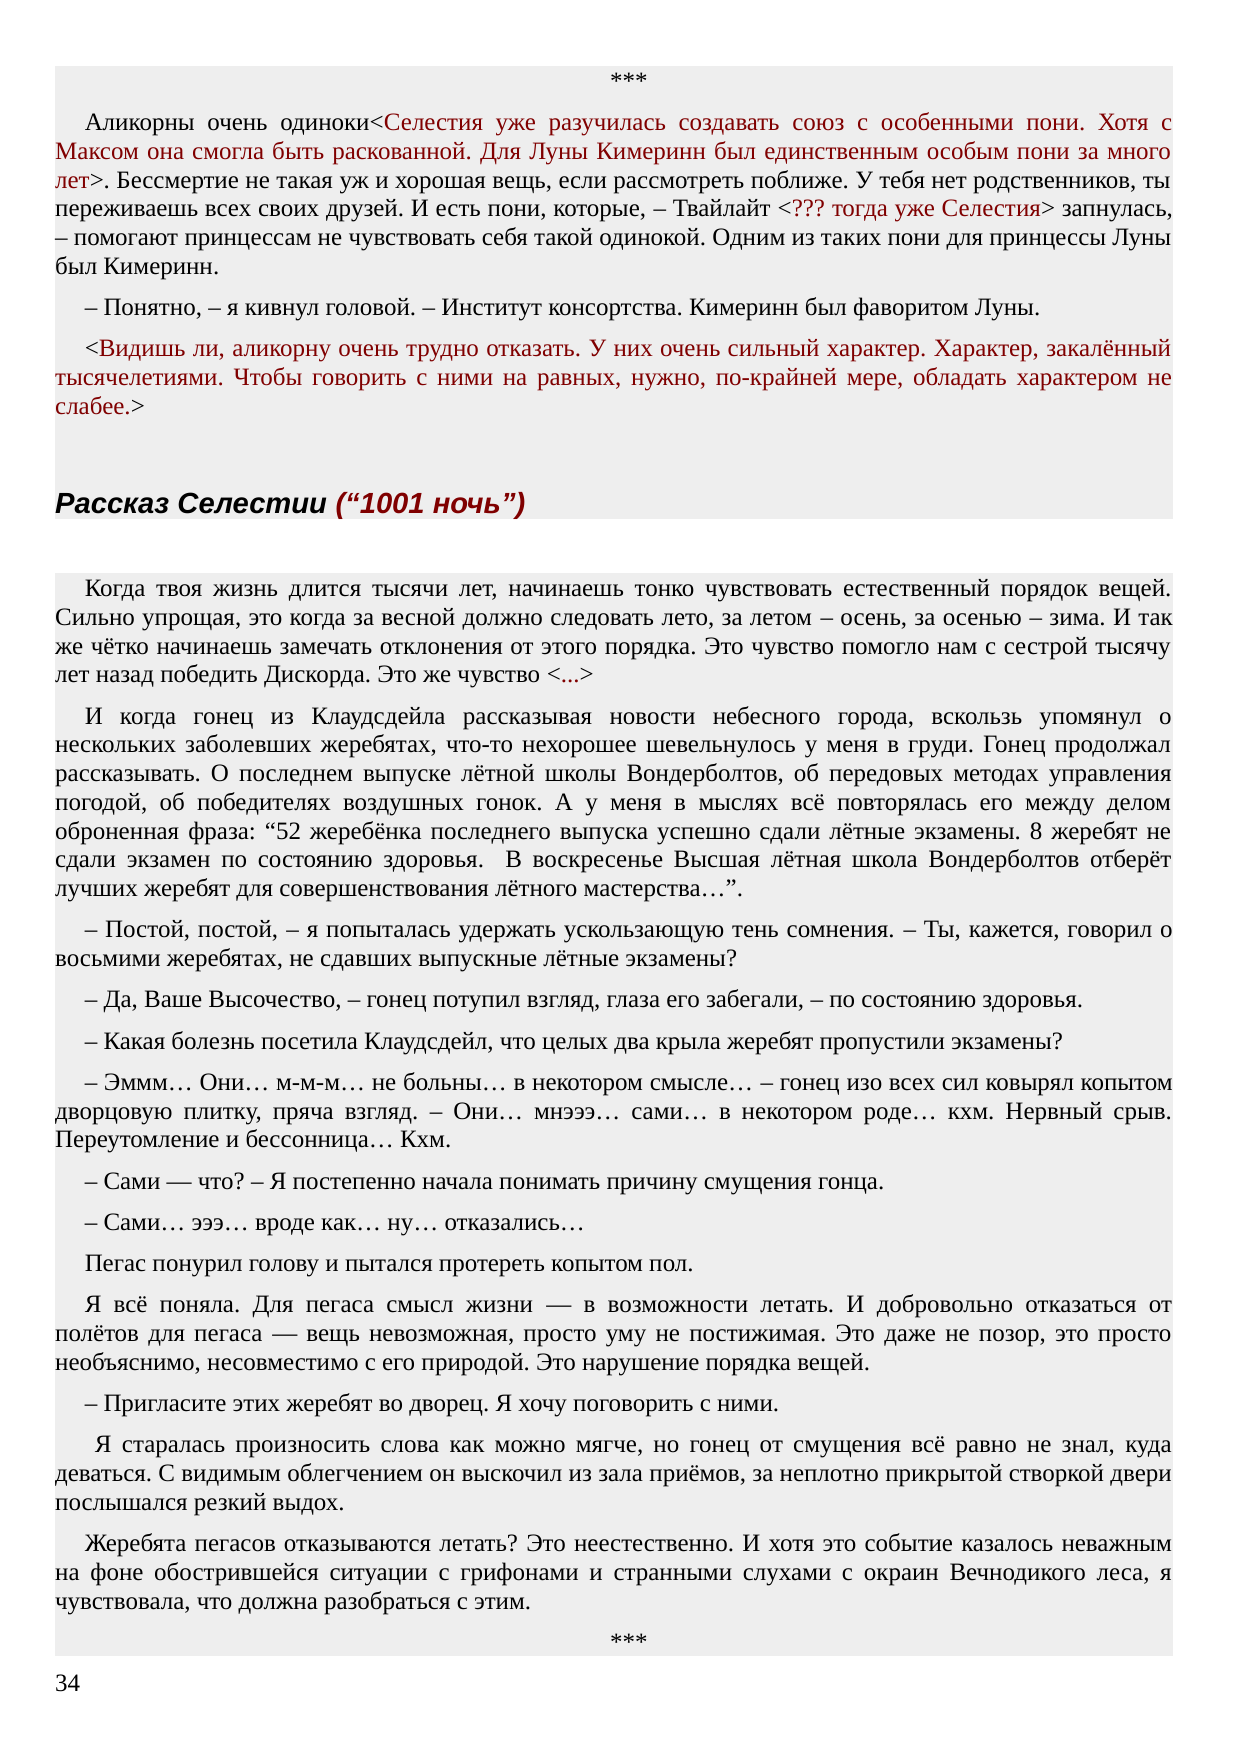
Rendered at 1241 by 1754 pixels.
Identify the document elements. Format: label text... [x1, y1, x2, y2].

text *** [55, 66, 1173, 95]
text – Пригласите этих жеребят во дворец. Я хочу поговорить с ними. [55, 1388, 1173, 1417]
subtitle Рассказ Селестии (“1001 ночь”) [55, 486, 1173, 519]
text Я всё поняла. Для пегаса смысл жизни — в возможности летать. И добровольно отказаться от полётов для пегаса — вещь невозможная, просто уму не постижимая. Это даже не позор, это просто необъяснимо, несовместимо с его природой. Это нарушение порядка вещей. [55, 1289, 1173, 1376]
text Пегас понурил голову и пытался протереть копытом пол. [55, 1248, 1173, 1277]
text – Сами… эээ… вроде как… ну… отказались… [55, 1207, 1173, 1236]
text – Да, Ваше Высочество, – гонец потупил взгляд, глаза его забегали, – по состоянию здоровья. [55, 984, 1173, 1013]
text Жеребята пегасов отказываются летать? Это неестественно. И хотя это событие казалось неважным на фоне обострившейся ситуации с грифонами и странными слухами с окраин Вечнодикого леса, я чувствовала, что должна разобраться с этим. [55, 1528, 1173, 1614]
text Я старалась произносить слова как можно мягче, но гонец от смущения всё равно не знал, куда деваться. С видимым облегчением он выскочил из зала приёмов, за неплотно прикрытой створкой двери послышался резкий выдох. [55, 1429, 1173, 1516]
text И когда гонец из Клаудсдейла рассказывая новости небесного города, вскользь упомянул о нескольких заболевших жеребятах, что-то нехорошее шевельнулось у меня в груди. Гонец продолжал рассказывать. О последнем выпуске лётной школы Вондерболтов, об передовых методах управления погодой, об победителях воздушных гонок. А у меня в мыслях всё повторялась его между делом оброненная фраза: “52 жеребёнка последнего выпуска успешно сдали лётные экзамены. 8 жеребят не сдали экзамен по состоянию здоровья. В воскресенье Высшая лётная школа Вондерболтов отберёт лучших жеребят для совершенствования лётного мастерства…”. [55, 701, 1173, 902]
text – Постой, постой, – я попыталась удержать ускользающую тень сомнения. – Ты, кажется, говорил о восьмими жеребятах, не сдавших выпускные лётные экзамены? [55, 914, 1173, 972]
text – Сами — что? – Я постепенно начала понимать причину смущения гонца. [55, 1166, 1173, 1194]
text – Эммм… Они… м-м-м… не больны… в некотором смысле… – гонец изо всех сил ковырял копытом дворцовую плитку, пряча взгляд. – Они… мнэээ… сами… в некотором роде… кхм. Нервный срыв. Переутомление и бессонница… Кхм. [55, 1067, 1173, 1153]
text *** [55, 1627, 1173, 1656]
text Когда твоя жизнь длится тысячи лет, начинаешь тонко чувствовать естественный порядок вещей. Сильно упрощая, это когда за весной должно следовать лето, за летом – осень, за осенью – зима. И так же чётко начинаешь замечать отклонения от этого порядка. Это чувство помогло нам с сестрой тысячу лет назад победить Дискорда. Это же чувство <...> [55, 573, 1173, 688]
text – Понятно, – я кивнул головой. – Институт консортства. Кимеринн был фаворитом Луны. [55, 292, 1173, 321]
text – Какая болезнь посетила Клаудсдейл, что целых два крыла жеребят пропустили экзамены? [55, 1026, 1173, 1054]
text Аликорны очень одиноки<Селестия уже разучилась создавать союз с особенными пони. Хотя с Максом она смогла быть раскованной. Для Луны Кимеринн был единственным особым пони за много лет>. Бессмертие не такая уж и хорошая вещь, если рассмотреть поближе. У тебя нет родственников, ты переживаешь всех своих друзей. И есть пони, которые, – Твайлайт <??? тогда уже Селестия> запнулась, – помогают принцессам не чувствовать себя такой одинокой. Одним из таких пони для принцессы Луны был Кимеринн. [55, 107, 1173, 280]
text <Видишь ли, аликорну очень трудно отказать. У них очень сильный характер. Характер, закалённый тысячелетиями. Чтобы говорить с ними на равных, нужно, по-крайней мере, обладать характером не слабее.> [55, 333, 1173, 420]
